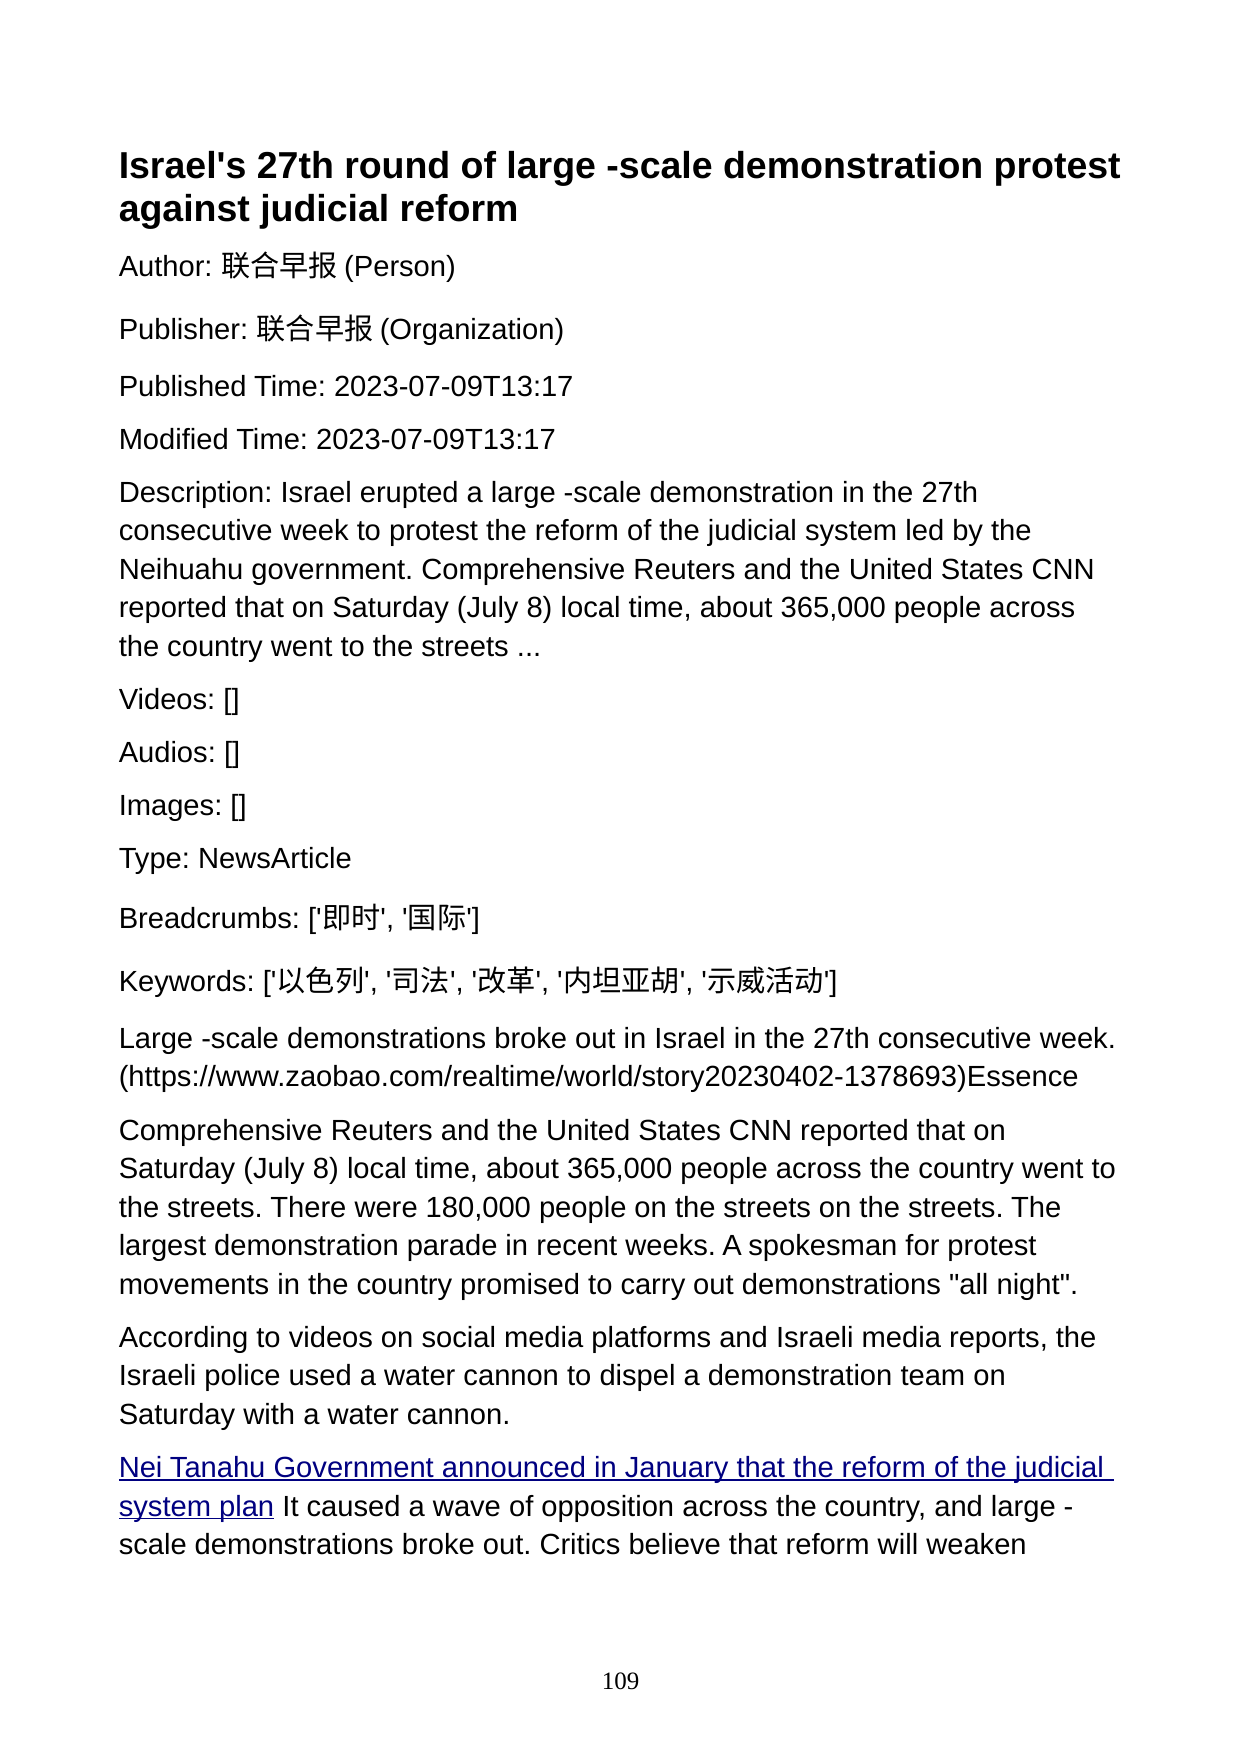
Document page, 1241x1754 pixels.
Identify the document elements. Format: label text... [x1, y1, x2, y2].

text Large -scale demonstrations broke out in Israel in the 27th consecutive week.(https://www.zaobao.com/realtime/world/story20230402-1378693)Essence [118, 1021, 1122, 1093]
text Comprehensive Reuters and the United States CNN reported that on Saturday (July 8) local time, about 365,000 people across the country went to the streets. There were 180,000 people on the streets on the streets. The largest demonstration parade in recent weeks. A spokesman for protest movements in the country promised to carry out demonstrations "all night". [118, 1112, 1122, 1300]
text Keywords: ['以色列', '司法', '改革', '内坦亚胡', '示威活动'] [118, 958, 1122, 1000]
text Videos: [] [118, 682, 1122, 716]
text Breadcrumbs: ['即时', '国际'] [118, 894, 1122, 937]
text Nei Tanahu Government announced in January that the reform of the judicial system plan It caused a wave of opposition across the country, and large -scale demonstrations broke out. Critics believe that reform will weaken [118, 1450, 1122, 1561]
text Modified Time: 2023-07-09T13:17 [118, 422, 1122, 455]
text Publisher: 联合早报 (Organization) [118, 305, 1122, 348]
subtitle Israel's 27th round of large -scale demonstration protest against judicial reform [118, 143, 1122, 230]
text Author: 联合早报 (Person) [118, 242, 1122, 284]
text Description: Israel erupted a large -scale demonstration in the 27th consecutive week to protest the reform of the judicial system led by the Neihuahu government. Comprehensive Reuters and the United States CNN reported that on Saturday (July 8) local time, about 365,000 people across the country went to the streets ... [118, 475, 1122, 662]
text Images: [] [118, 788, 1122, 822]
text According to videos on social media platforms and Israeli media reports, the Israeli police used a water cannon to dispel a demonstration team on Saturday with a water cannon. [118, 1320, 1122, 1430]
text Audios: [] [118, 735, 1122, 769]
text Type: NewsArticle [118, 841, 1122, 875]
text Published Time: 2023-07-09T13:17 [118, 368, 1122, 402]
